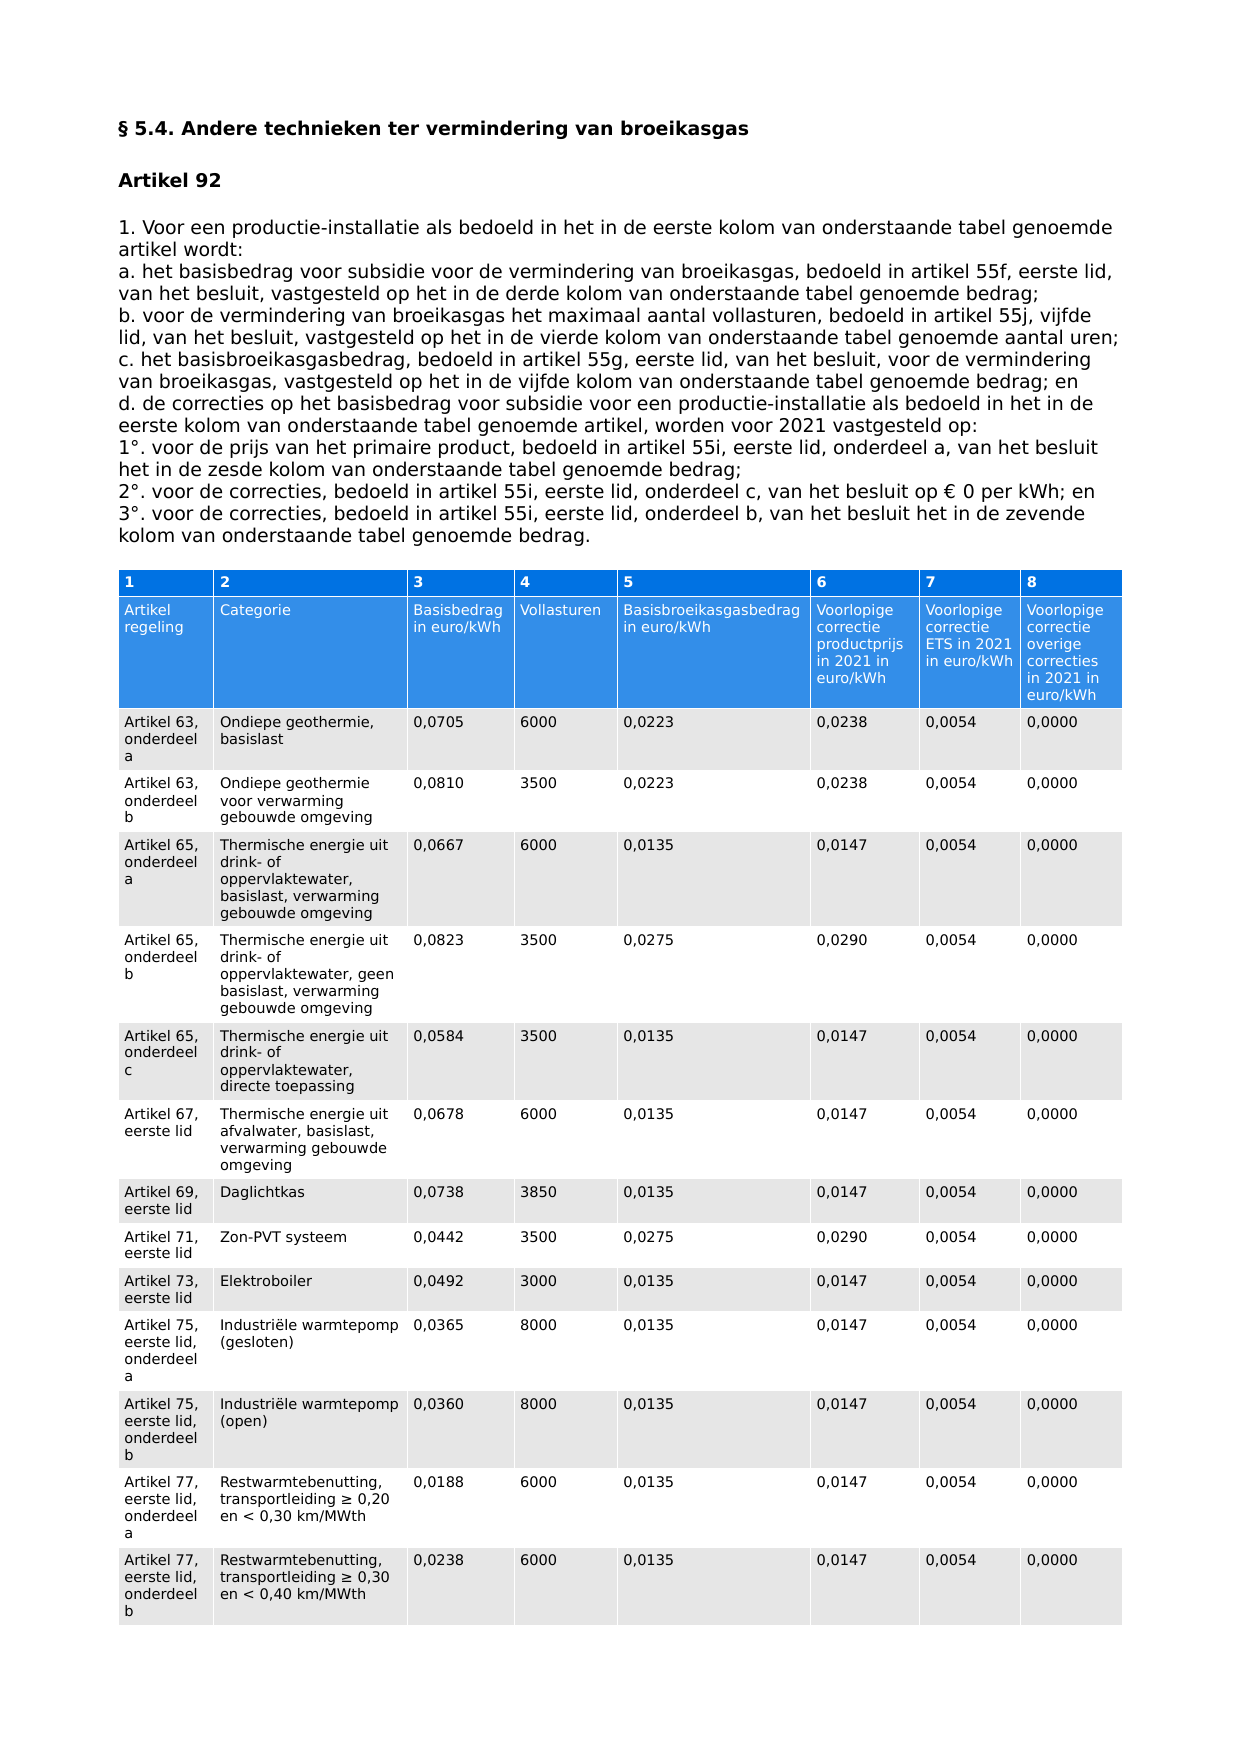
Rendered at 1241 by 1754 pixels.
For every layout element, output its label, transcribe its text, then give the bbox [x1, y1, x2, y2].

table_cell 0,0135 [618, 1469, 810, 1546]
table_cell 0,0147 [811, 1101, 919, 1178]
table_cell 0,0054 [920, 1391, 1020, 1468]
table_cell 3500 [515, 1023, 617, 1100]
table_cell 0,0054 [920, 709, 1020, 770]
table_header 5 [618, 570, 810, 596]
table_cell 0,0000 [1021, 1469, 1122, 1546]
table_cell 3850 [515, 1179, 617, 1223]
table_cell Industriële warmtepomp (gesloten) [214, 1313, 407, 1390]
table_cell 0,0290 [811, 928, 919, 1022]
table_cell 0,0135 [618, 1268, 810, 1311]
table_cell Artikel 75, eerste lid, onderdeel b [119, 1391, 213, 1468]
table_cell Artikel 71, eerste lid [119, 1224, 213, 1267]
table_cell 0,0223 [618, 709, 810, 770]
table_cell 0,0147 [811, 1391, 919, 1468]
table_cell 8000 [515, 1391, 617, 1468]
table_cell 0,0738 [408, 1179, 514, 1223]
table_cell 0,0238 [408, 1548, 514, 1625]
table_cell Basisbroeikasgasbedrag in euro/kWh [618, 597, 810, 708]
table_header 7 [920, 570, 1020, 596]
subtitle Artikel 92 [118, 170, 1122, 192]
table_cell Thermische energie uit drink- of oppervlaktewater, directe toepassing [214, 1023, 407, 1100]
table_cell Voorlopige correctie ETS in 2021 in euro/kWh [920, 597, 1020, 708]
table_cell 0,0000 [1021, 1548, 1122, 1625]
table_cell 0,0054 [920, 771, 1020, 831]
table_cell 3500 [515, 928, 617, 1022]
table_cell 0,0000 [1021, 1224, 1122, 1267]
table_cell Voorlopige correctie overige correcties in 2021 in euro/kWh [1021, 597, 1122, 708]
text a. het basisbedrag voor subsidie voor de vermindering van broeikasgas, bedoeld in artikel 55f, eerste lid, van het besluit, vastgesteld op het in de derde kolom van onderstaande tabel genoemde bedrag; [118, 261, 1122, 305]
table_cell 0,0678 [408, 1101, 514, 1178]
table_cell Artikel 77, eerste lid, onderdeel b [119, 1548, 213, 1625]
table_cell 0,0584 [408, 1023, 514, 1100]
table_cell Daglichtkas [214, 1179, 407, 1223]
table_cell 0,0667 [408, 832, 514, 926]
table_cell Voorlopige correctie productprijs in 2021 in euro/kWh [811, 597, 919, 708]
table_cell 0,0135 [618, 1313, 810, 1390]
table_cell 0,0135 [618, 1023, 810, 1100]
table_cell Vollasturen [515, 597, 617, 708]
table_cell Thermische energie uit afvalwater, basislast, verwarming gebouwde omgeving [214, 1101, 407, 1178]
table_cell Ondiepe geothermie voor verwarming gebouwde omgeving [214, 771, 407, 831]
table_cell 0,0000 [1021, 709, 1122, 770]
table_cell Artikel 65, onderdeel a [119, 832, 213, 926]
table_cell 0,0054 [920, 1179, 1020, 1223]
text 2°. voor de correcties, bedoeld in artikel 55i, eerste lid, onderdeel c, van het besluit op € 0 per kWh; en [118, 481, 1122, 503]
table_cell Zon-PVT systeem [214, 1224, 407, 1267]
text 3°. voor de correcties, bedoeld in artikel 55i, eerste lid, onderdeel b, van het besluit het in de zevende kolom van onderstaande tabel genoemde bedrag. [118, 503, 1122, 547]
table_cell 8000 [515, 1313, 617, 1390]
table_cell 0,0054 [920, 1023, 1020, 1100]
table_cell 0,0054 [920, 1548, 1020, 1625]
table_cell Artikel 75, eerste lid, onderdeel a [119, 1313, 213, 1390]
table_cell 0,0000 [1021, 1179, 1122, 1223]
table_cell 0,0147 [811, 1313, 919, 1390]
text 1. Voor een productie-installatie als bedoeld in het in de eerste kolom van onderstaande tabel genoemde artikel wordt: [118, 217, 1122, 261]
table_cell 0,0147 [811, 832, 919, 926]
table_cell Artikel 63, onderdeel a [119, 709, 213, 770]
table_cell 6000 [515, 832, 617, 926]
table_cell 0,0147 [811, 1268, 919, 1311]
table_cell 0,0147 [811, 1548, 919, 1625]
table_cell 0,0054 [920, 1469, 1020, 1546]
subtitle § 5.4. Andere technieken ter vermindering van broeikasgas [118, 118, 1122, 140]
table_cell Artikel 77, eerste lid, onderdeel a [119, 1469, 213, 1546]
table_cell 0,0000 [1021, 1268, 1122, 1311]
table_cell 0,0238 [811, 709, 919, 770]
table_header 1 [119, 570, 213, 596]
table_cell Thermische energie uit drink- of oppervlaktewater, geen basislast, verwarming gebouwde omgeving [214, 928, 407, 1022]
table_cell 0,0054 [920, 1101, 1020, 1178]
table_cell 0,0275 [618, 1224, 810, 1267]
table_cell 0,0135 [618, 1391, 810, 1468]
table_cell 6000 [515, 709, 617, 770]
table_cell Artikel 69, eerste lid [119, 1179, 213, 1223]
table_cell 0,0823 [408, 928, 514, 1022]
table_cell Elektroboiler [214, 1268, 407, 1311]
table_cell 0,0054 [920, 1313, 1020, 1390]
table_cell Artikel 67, eerste lid [119, 1101, 213, 1178]
table_cell 0,0188 [408, 1469, 514, 1546]
table_header 4 [515, 570, 617, 596]
text c. het basisbroeikasgasbedrag, bedoeld in artikel 55g, eerste lid, van het besluit, voor de vermindering van broeikasgas, vastgesteld op het in de vijfde kolom van onderstaande tabel genoemde bedrag; en [118, 349, 1122, 393]
table_cell 0,0000 [1021, 832, 1122, 926]
table_cell 0,0290 [811, 1224, 919, 1267]
table_cell 0,0492 [408, 1268, 514, 1311]
text b. voor de vermindering van broeikasgas het maximaal aantal vollasturen, bedoeld in artikel 55j, vijfde lid, van het besluit, vastgesteld op het in de vierde kolom van onderstaande tabel genoemde aantal uren; [118, 305, 1122, 349]
table_cell 0,0054 [920, 928, 1020, 1022]
table_cell 0,0054 [920, 1224, 1020, 1267]
table_header 6 [811, 570, 919, 596]
table_cell 0,0365 [408, 1313, 514, 1390]
table_cell Artikel 65, onderdeel b [119, 928, 213, 1022]
table_cell 0,0054 [920, 832, 1020, 926]
table_header 3 [408, 570, 514, 596]
table_cell Categorie [214, 597, 407, 708]
table_cell Basisbedrag in euro/kWh [408, 597, 514, 708]
table_cell 0,0054 [920, 1268, 1020, 1311]
table_cell Artikel regeling [119, 597, 213, 708]
table_cell 0,0000 [1021, 928, 1122, 1022]
table_cell 0,0135 [618, 1179, 810, 1223]
table_cell 0,0000 [1021, 1101, 1122, 1178]
table_cell 3500 [515, 771, 617, 831]
table_cell 3500 [515, 1224, 617, 1267]
table_cell Restwarmtebenutting, transportleiding ≥ 0,20 en < 0,30 km/MWth [214, 1469, 407, 1546]
table_cell 0,0147 [811, 1469, 919, 1546]
table_cell 0,0135 [618, 832, 810, 926]
table_header 2 [214, 570, 407, 596]
table_cell 0,0000 [1021, 1391, 1122, 1468]
table_cell Thermische energie uit drink- of oppervlaktewater, basislast, verwarming gebouwde omgeving [214, 832, 407, 926]
text d. de correcties op het basisbedrag voor subsidie voor een productie-installatie als bedoeld in het in de eerste kolom van onderstaande tabel genoemde artikel, worden voor 2021 vastgesteld op: [118, 393, 1122, 437]
table_cell 6000 [515, 1101, 617, 1178]
table_cell 0,0238 [811, 771, 919, 831]
table_cell Artikel 73, eerste lid [119, 1268, 213, 1311]
table_cell 0,0705 [408, 709, 514, 770]
table_cell 0,0223 [618, 771, 810, 831]
table_cell Artikel 65, onderdeel c [119, 1023, 213, 1100]
table_cell 0,0135 [618, 1101, 810, 1178]
table_cell 0,0147 [811, 1023, 919, 1100]
table_cell 0,0135 [618, 1548, 810, 1625]
table_cell 0,0360 [408, 1391, 514, 1468]
text 1°. voor de prijs van het primaire product, bedoeld in artikel 55i, eerste lid, onderdeel a, van het besluit het in de zesde kolom van onderstaande tabel genoemde bedrag; [118, 437, 1122, 481]
table_cell 3000 [515, 1268, 617, 1311]
table_cell 0,0275 [618, 928, 810, 1022]
table_cell 6000 [515, 1548, 617, 1625]
table_cell 6000 [515, 1469, 617, 1546]
table_cell Artikel 63, onderdeel b [119, 771, 213, 831]
table_cell Restwarmtebenutting, transportleiding ≥ 0,30 en < 0,40 km/MWth [214, 1548, 407, 1625]
table_cell Industriële warmtepomp (open) [214, 1391, 407, 1468]
table_cell Ondiepe geothermie, basislast [214, 709, 407, 770]
table_cell 0,0000 [1021, 1023, 1122, 1100]
table_cell 0,0147 [811, 1179, 919, 1223]
table_cell 0,0000 [1021, 1313, 1122, 1390]
table_header 8 [1021, 570, 1122, 596]
table_cell 0,0810 [408, 771, 514, 831]
table_cell 0,0442 [408, 1224, 514, 1267]
table_cell 0,0000 [1021, 771, 1122, 831]
